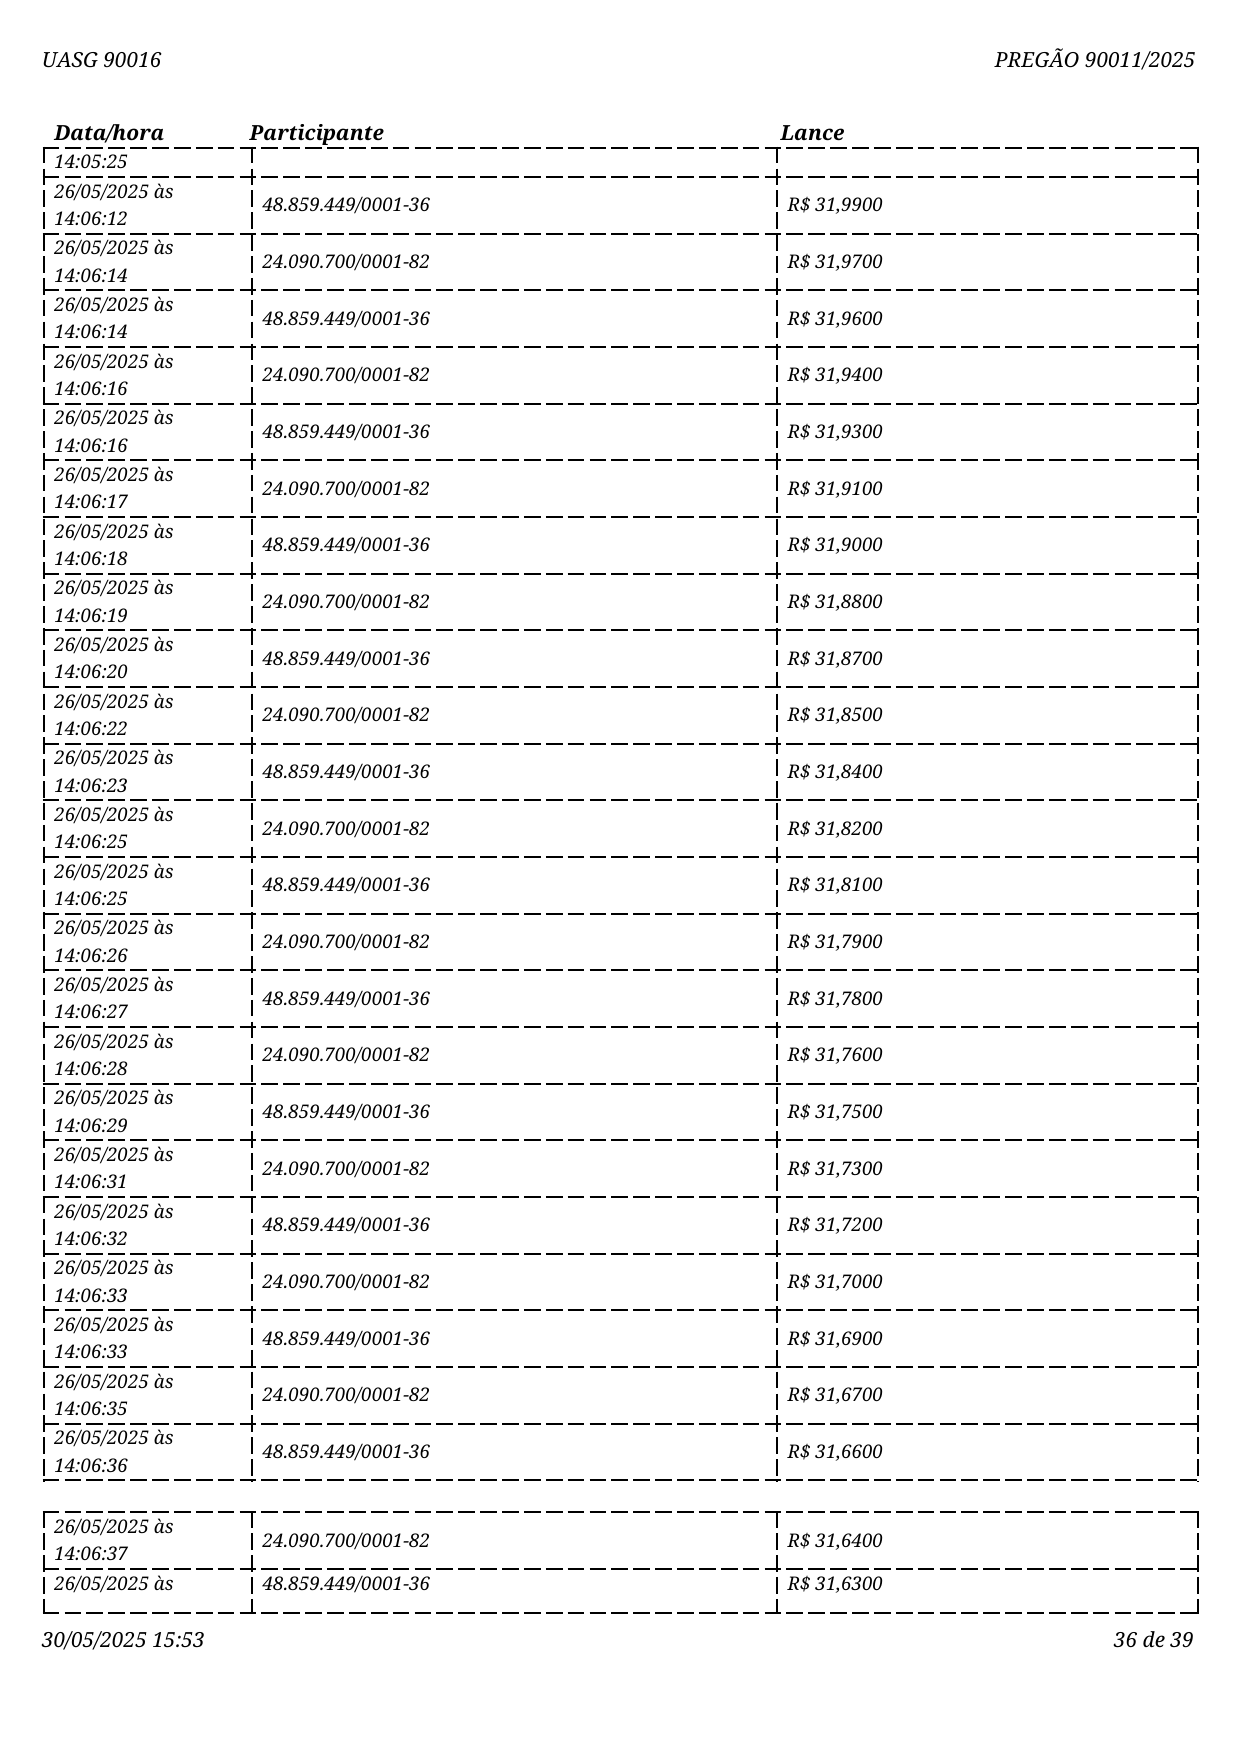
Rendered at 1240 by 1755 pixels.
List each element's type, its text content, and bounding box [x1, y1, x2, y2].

table_cell 48.859.449/0001-36 [252, 1196, 777, 1253]
table_cell 26/05/2025 às 14:06:32 [44, 1196, 252, 1253]
table_header 26/05/2025 às 14:06:37 [44, 1511, 252, 1568]
table_cell R$ 31,9400 [777, 346, 1198, 403]
table_cell 26/05/2025 às 14:06:17 [44, 459, 252, 516]
table_cell R$ 31,9700 [777, 233, 1198, 289]
table_cell R$ 31,8200 [777, 799, 1198, 856]
table_cell 48.859.449/0001-36 [252, 176, 777, 233]
table_cell 24.090.700/0001-82 [252, 459, 777, 516]
table_cell 26/05/2025 às 14:06:16 [44, 346, 252, 403]
table_cell 24.090.700/0001-82 [252, 573, 777, 629]
table_cell R$ 31,8500 [777, 686, 1198, 743]
table_cell [777, 147, 1198, 176]
table_cell 48.859.449/0001-36 [252, 516, 777, 573]
table_header R$ 31,6400 [777, 1511, 1198, 1568]
table_cell 26/05/2025 às 14:06:16 [44, 403, 252, 459]
table_cell R$ 31,7000 [777, 1253, 1198, 1309]
table_cell R$ 31,8100 [777, 856, 1198, 913]
table_cell 24.090.700/0001-82 [252, 799, 777, 856]
table_cell R$ 31,6900 [777, 1309, 1198, 1366]
table_cell 26/05/2025 às 14:06:20 [44, 629, 252, 686]
table_cell 26/05/2025 às 14:06:33 [44, 1253, 252, 1309]
table_cell R$ 31,7900 [777, 913, 1198, 969]
table_cell 26/05/2025 às 14:06:26 [44, 913, 252, 969]
table_cell R$ 31,9100 [777, 459, 1198, 516]
table_cell 48.859.449/0001-36 [252, 856, 777, 913]
table_cell 48.859.449/0001-36 [252, 629, 777, 686]
table_cell [252, 147, 777, 176]
table_cell 48.859.449/0001-36 [252, 743, 777, 799]
table_cell 48.859.449/0001-36 [252, 1083, 777, 1139]
table_cell 24.090.700/0001-82 [252, 686, 777, 743]
table_cell R$ 31,8700 [777, 629, 1198, 686]
table_cell 26/05/2025 às 14:06:25 [44, 856, 252, 913]
table_cell 26/05/2025 às [44, 1568, 252, 1612]
table_cell 24.090.700/0001-82 [252, 233, 777, 289]
table_cell 24.090.700/0001-82 [252, 346, 777, 403]
table_cell 24.090.700/0001-82 [252, 913, 777, 969]
table_cell 26/05/2025 às 14:06:33 [44, 1309, 252, 1366]
table_cell 48.859.449/0001-36 [252, 289, 777, 346]
table_cell 26/05/2025 às 14:06:19 [44, 573, 252, 629]
table_cell R$ 31,9900 [777, 176, 1198, 233]
table_cell 26/05/2025 às 14:06:14 [44, 289, 252, 346]
table_cell R$ 31,8800 [777, 573, 1198, 629]
table_cell 24.090.700/0001-82 [252, 1139, 777, 1196]
table_cell 26/05/2025 às 14:06:25 [44, 799, 252, 856]
table_cell R$ 31,7800 [777, 969, 1198, 1026]
table_header 24.090.700/0001-82 [252, 1511, 777, 1568]
table_cell 26/05/2025 às 14:06:36 [44, 1423, 252, 1479]
table_cell R$ 31,6600 [777, 1423, 1198, 1479]
table_cell R$ 31,7500 [777, 1083, 1198, 1139]
table_cell 26/05/2025 às 14:06:18 [44, 516, 252, 573]
table_cell R$ 31,9000 [777, 516, 1198, 573]
table_cell 48.859.449/0001-36 [252, 403, 777, 459]
table_cell 14:05:25 [44, 147, 252, 176]
table_cell 26/05/2025 às 14:06:28 [44, 1026, 252, 1083]
table_cell 26/05/2025 às 14:06:23 [44, 743, 252, 799]
table_cell 48.859.449/0001-36 [252, 969, 777, 1026]
table_cell 26/05/2025 às 14:06:12 [44, 176, 252, 233]
table_cell R$ 31,9300 [777, 403, 1198, 459]
table_cell R$ 31,6700 [777, 1366, 1198, 1423]
table_cell R$ 31,7300 [777, 1139, 1198, 1196]
table_cell 24.090.700/0001-82 [252, 1366, 777, 1423]
table_cell R$ 31,9600 [777, 289, 1198, 346]
table_cell 26/05/2025 às 14:06:31 [44, 1139, 252, 1196]
table_cell 24.090.700/0001-82 [252, 1026, 777, 1083]
table_cell 48.859.449/0001-36 [252, 1309, 777, 1366]
table_cell 26/05/2025 às 14:06:29 [44, 1083, 252, 1139]
table_cell 24.090.700/0001-82 [252, 1253, 777, 1309]
table_cell 26/05/2025 às 14:06:35 [44, 1366, 252, 1423]
table_cell 26/05/2025 às 14:06:14 [44, 233, 252, 289]
table_cell 48.859.449/0001-36 [252, 1568, 777, 1612]
table_cell 26/05/2025 às 14:06:27 [44, 969, 252, 1026]
table_cell R$ 31,8400 [777, 743, 1198, 799]
table_cell R$ 31,7600 [777, 1026, 1198, 1083]
table_cell R$ 31,7200 [777, 1196, 1198, 1253]
table_cell R$ 31,6300 [777, 1568, 1198, 1612]
table_cell 26/05/2025 às 14:06:22 [44, 686, 252, 743]
table_cell 48.859.449/0001-36 [252, 1423, 777, 1479]
